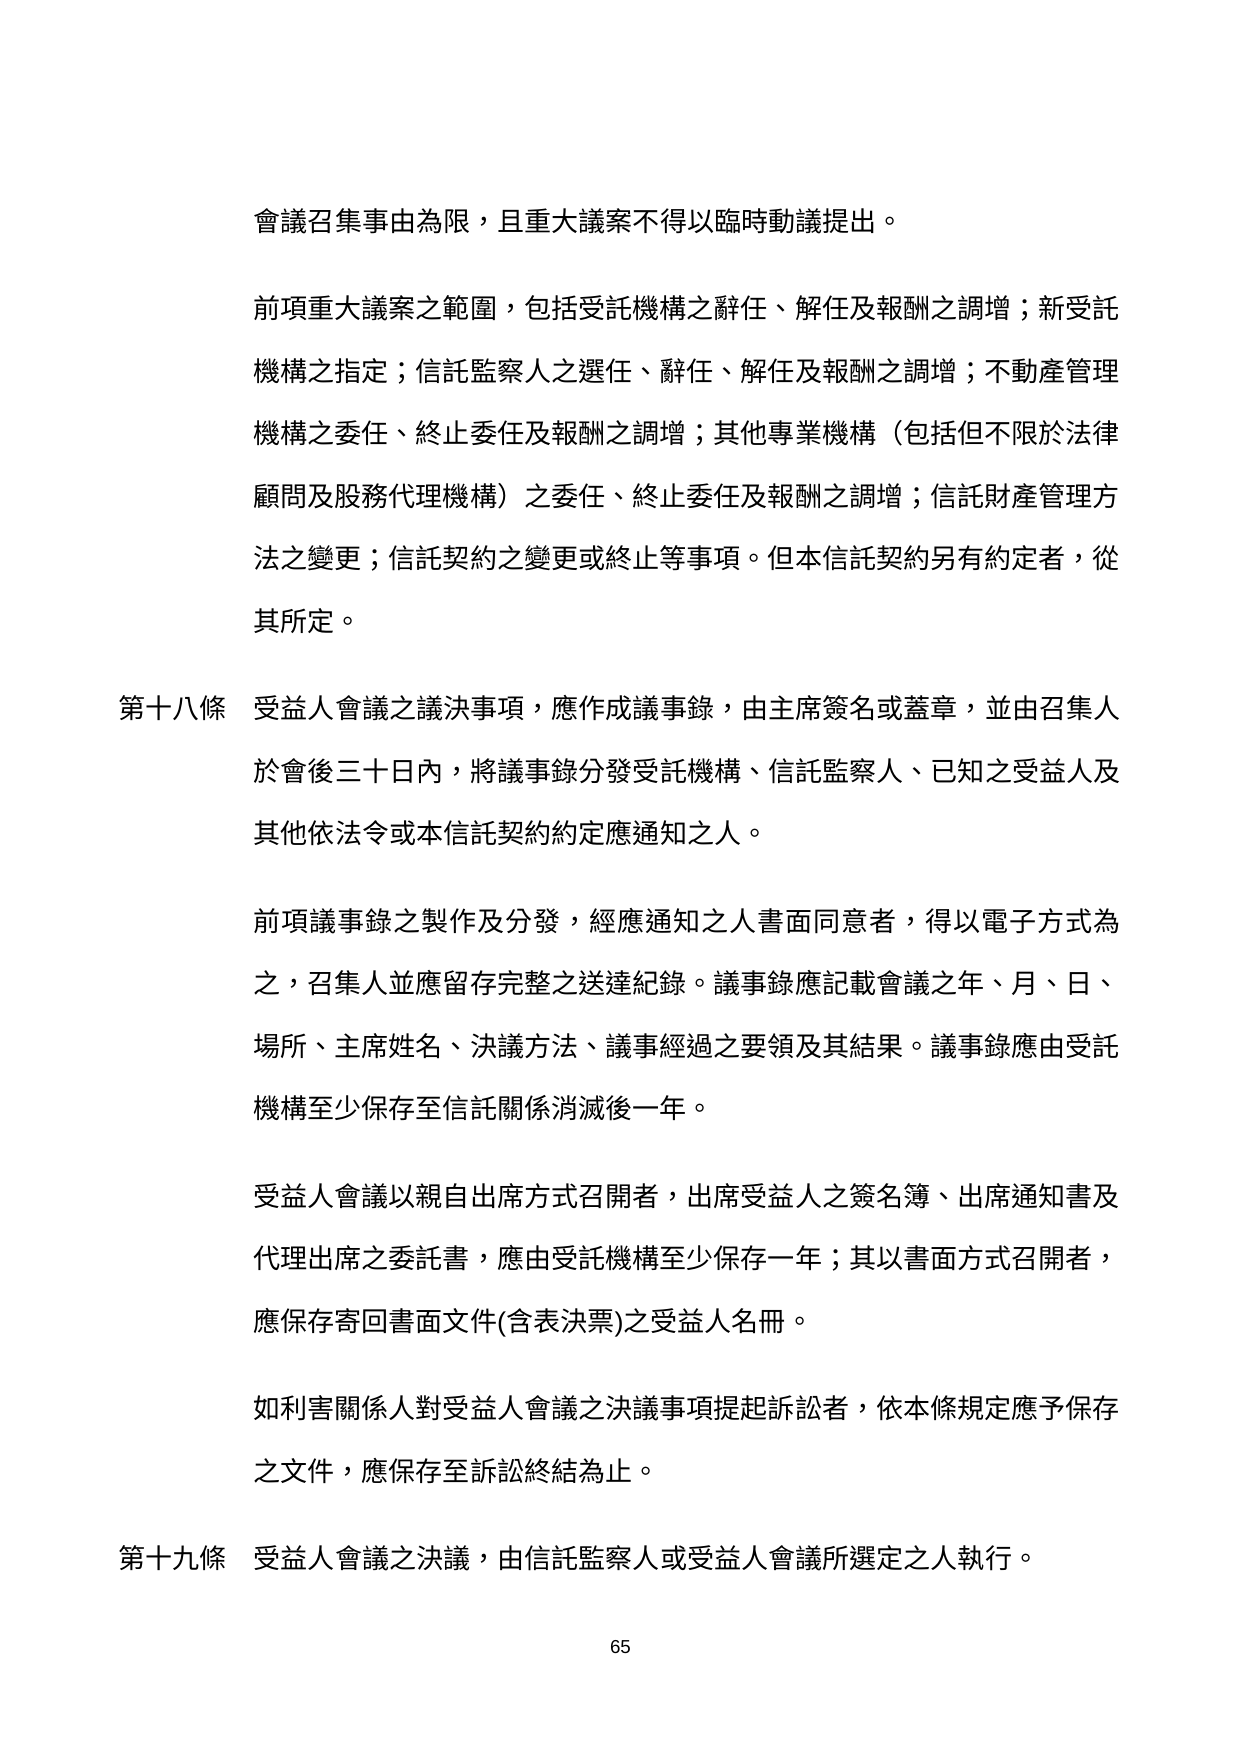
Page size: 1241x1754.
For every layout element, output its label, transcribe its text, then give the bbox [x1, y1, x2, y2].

text 會議召集事由為限，且重大議案不得以臨時動議提出。 [118, 178, 1122, 240]
text 受益人會議以親自出席方式召開者，出席受益人之簽名簿、出席通知書及代理出席之委託書，應由受託機構至少保存一年；其以書面方式召開者，應保存寄回書面文件(含表決票)之受益人名冊。 [253, 1153, 1122, 1340]
text 前項重大議案之範圍，包括受託機構之辭任、解任及報酬之調增；新受託機構之指定；信託監察人之選任、辭任、解任及報酬之調增；不動產管理機構之委任、終止委任及報酬之調增；其他專業機構（包括但不限於法律顧問及股務代理機構）之委任、終止委任及報酬之調增；信託財產管理方法之變更；信託契約之變更或終止等事項。但本信託契約另有約定者，從其所定。 [253, 265, 1122, 640]
text 前項議事錄之製作及分發，經應通知之人書面同意者，得以電子方式為之，召集人並應留存完整之送達紀錄。議事錄應記載會議之年、月、日、場所、主席姓名、決議方法、議事經過之要領及其結果。議事錄應由受託機構至少保存至信託關係消滅後一年。 [253, 878, 1122, 1128]
text 第十九條 受益人會議之決議，由信託監察人或受益人會議所選定之人執行。 [118, 1515, 1122, 1578]
text 如利害關係人對受益人會議之決議事項提起訴訟者，依本條規定應予保存之文件，應保存至訴訟終結為止。 [253, 1365, 1122, 1490]
text 第十八條 受益人會議之議決事項，應作成議事錄，由主席簽名或蓋章，並由召集人於會後三十日內，將議事錄分發受託機構、信託監察人、已知之受益人及其他依法令或本信託契約約定應通知之人。 [118, 665, 1122, 853]
